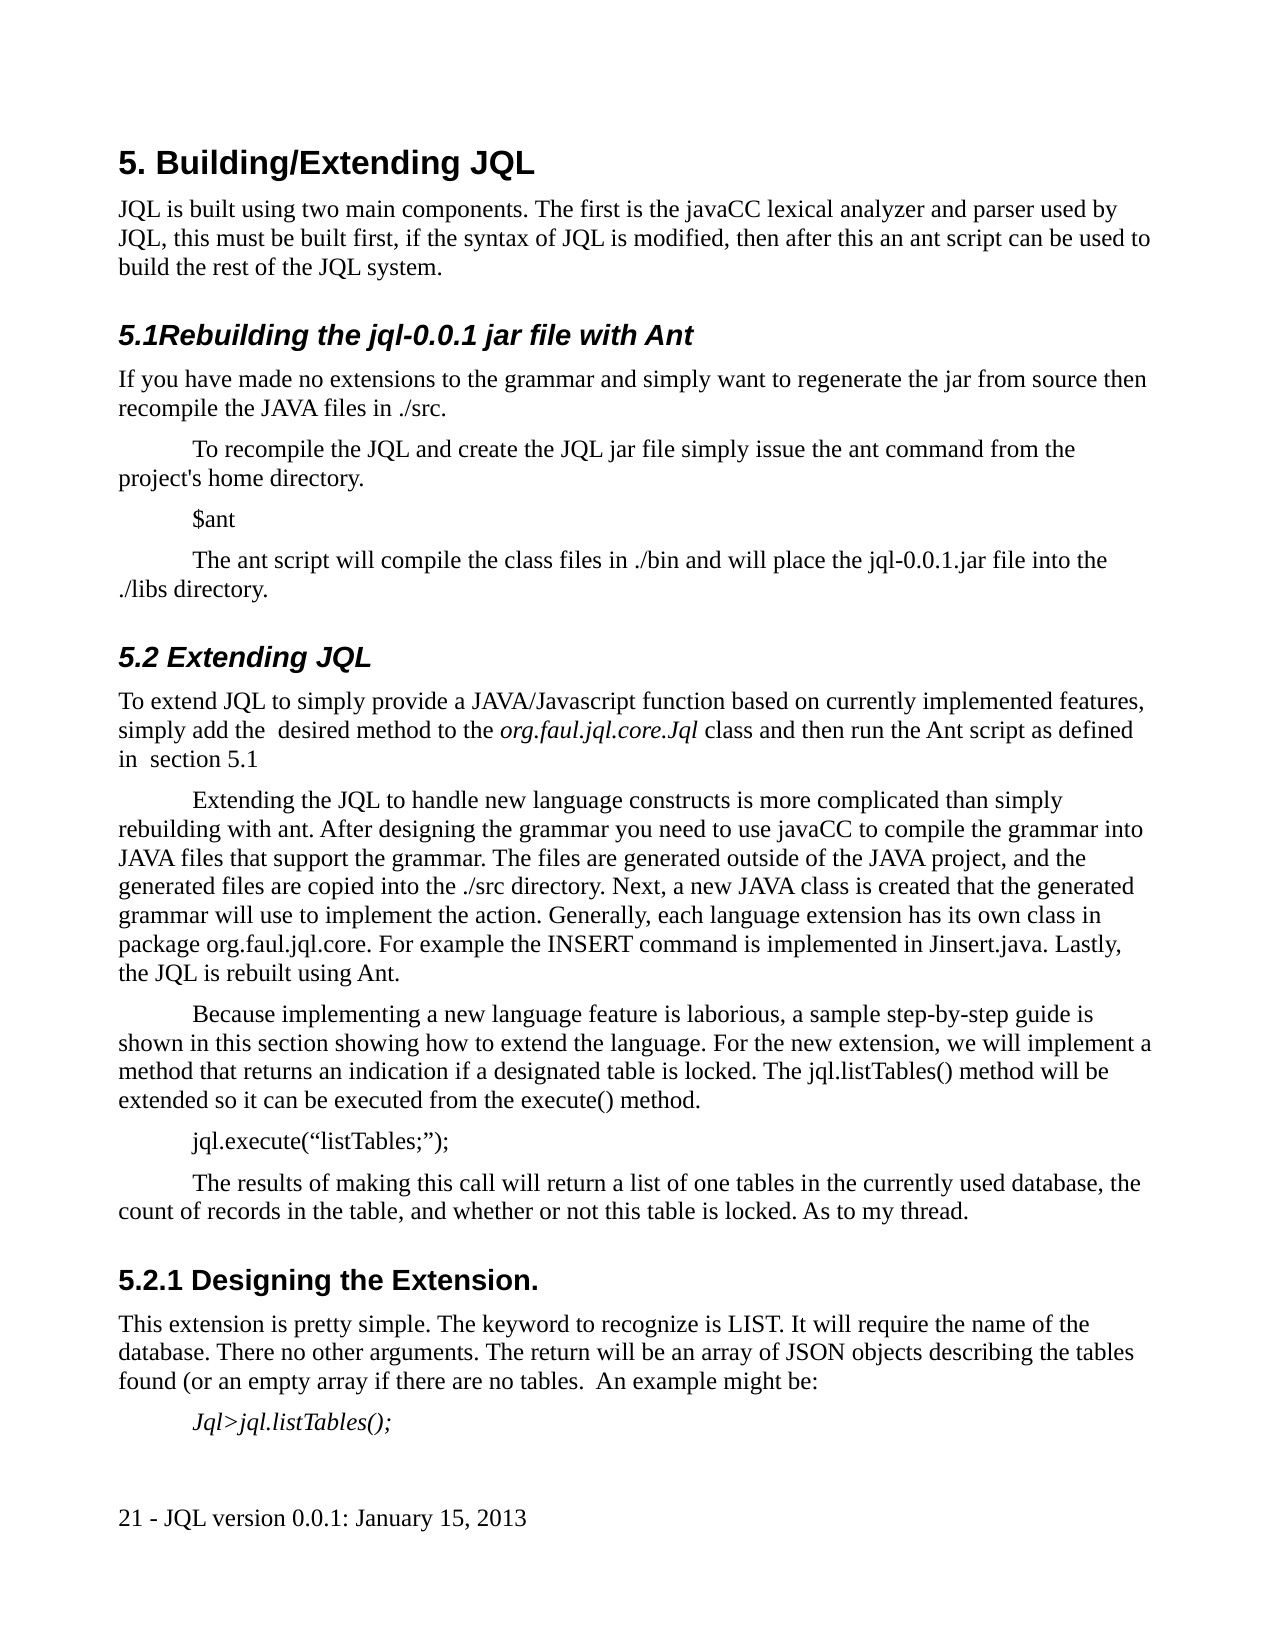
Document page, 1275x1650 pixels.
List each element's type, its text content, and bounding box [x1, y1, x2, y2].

subtitle 5. Building/Extending JQL [118, 143, 1157, 182]
subtitle 5.2.1 Designing the Extension. [118, 1263, 1157, 1296]
subtitle 5.2 Extending JQL [118, 640, 1157, 674]
text Jql>jql.listTables(); [192, 1407, 1157, 1436]
text This extension is pretty simple. The keyword to recognize is LIST. It will require the name of the database. There no other arguments. The return will be an array of JSON objects describing the tables found (or an empty array if there are no tables. An example might be: [118, 1309, 1157, 1395]
subtitle 5.1Rebuilding the jql-0.0.1 jar file with Ant [118, 318, 1157, 352]
text If you have made no extensions to the grammar and simply want to regenerate the jar from source then recompile the JAVA files in ./src. [118, 364, 1157, 422]
text $ant [118, 504, 1157, 533]
text The results of making this call will return a list of one tables in the currently used database, the count of records in the table, and whether or not this table is locked. As to my thread. [118, 1168, 1157, 1225]
text Because implementing a new language feature is laborious, a sample step-by-step guide is shown in this section showing how to extend the language. For the new extension, we will implement a method that returns an indication if a designated table is locked. The jql.listTables() method will be extended so it can be executed from the execute() method. [118, 999, 1157, 1114]
text The ant script will compile the class files in ./bin and will place the jql-0.0.1.jar file into the ./libs directory. [118, 545, 1157, 603]
text JQL is built using two main components. The first is the javaCC lexical analyzer and parser used by JQL, this must be built first, if the syntax of JQL is modified, then after this an ant script can be used to build the rest of the JQL system. [118, 194, 1157, 281]
text jql.execute(“listTables;”); [118, 1126, 1157, 1155]
text To recompile the JQL and create the JQL jar file simply issue the ant command from the project's home directory. [118, 434, 1157, 492]
text Extending the JQL to handle new language constructs is more complicated than simply rebuilding with ant. After designing the grammar you need to use javaCC to compile the grammar into JAVA files that support the grammar. The files are generated outside of the JAVA project, and the generated files are copied into the ./src directory. Next, a new JAVA class is created that the generated grammar will use to implement the action. Generally, each language extension has its own class in package org.faul.jql.core. For example the INSERT command is implemented in Jinsert.java. Lastly, the JQL is rebuilt using Ant. [118, 785, 1157, 986]
text To extend JQL to simply provide a JAVA/Javascript function based on currently implemented features, simply add the desired method to the org.faul.jql.core.Jql class and then run the Ant script as defined in section 5.1 [118, 686, 1157, 773]
